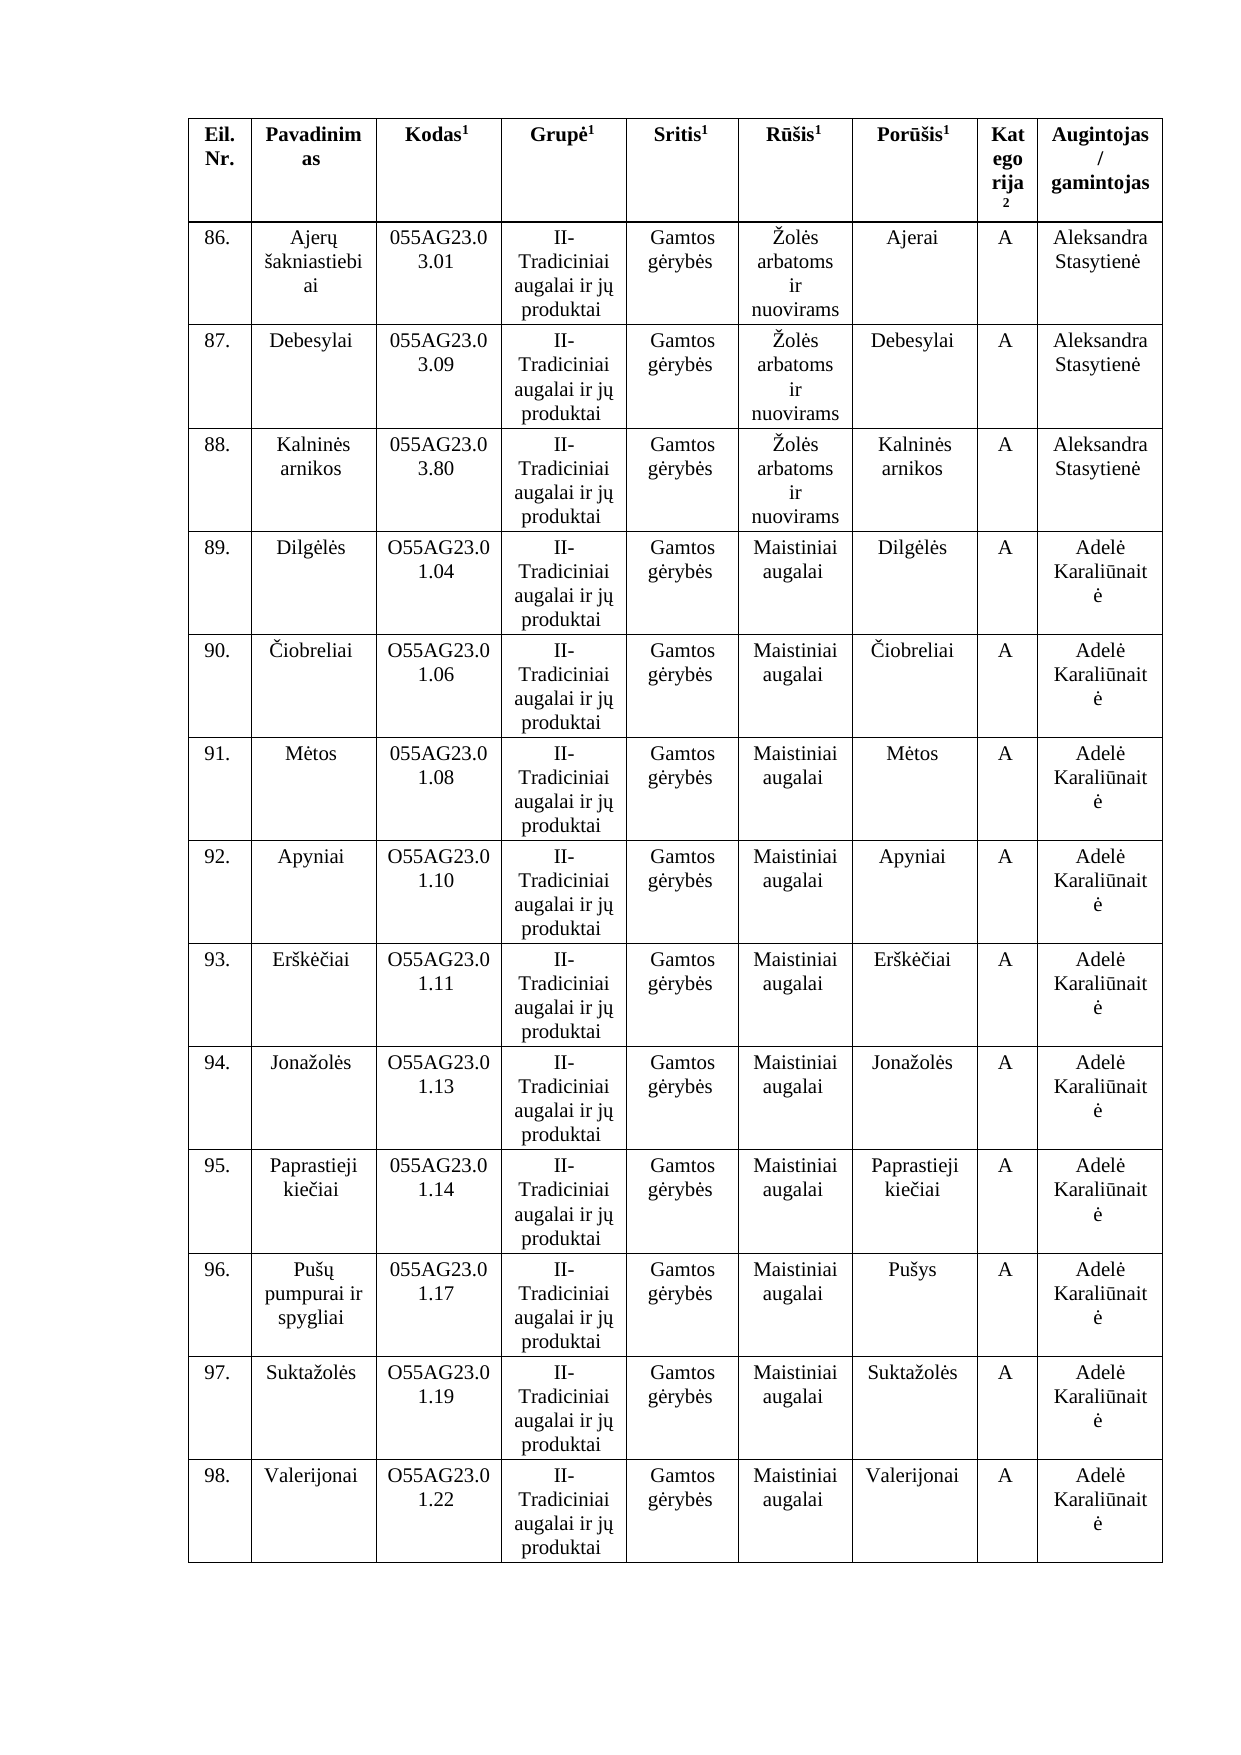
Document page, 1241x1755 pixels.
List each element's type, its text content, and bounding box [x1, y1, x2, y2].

table_cell Maistiniai augalai [739, 944, 852, 1046]
table_cell Aleksandra Stasytienė [1038, 325, 1162, 427]
table_cell O55AG23.01.06 [377, 635, 501, 737]
table_cell 055AG23.01.14 [377, 1150, 501, 1252]
table_cell II-Tradiciniai augalai ir jų produktai [502, 1357, 626, 1459]
table_cell Čiobreliai [853, 635, 977, 737]
table_cell Žolės arbatoms ir nuovirams [739, 429, 852, 531]
table_cell 97. [189, 1357, 251, 1459]
table_header Rūšis1 [739, 119, 852, 221]
table_cell Jonažolės [252, 1047, 376, 1149]
table_header Eil. Nr. [189, 119, 251, 221]
table_cell Gamtos gėrybės [627, 1357, 738, 1459]
table_cell Maistiniai augalai [739, 1254, 852, 1356]
table_cell 055AG23.01.17 [377, 1254, 501, 1356]
table_cell Maistiniai augalai [739, 1047, 852, 1149]
table_cell A [978, 1254, 1037, 1356]
table_cell 055AG23.01.08 [377, 738, 501, 840]
table_cell 94. [189, 1047, 251, 1149]
table_cell Maistiniai augalai [739, 532, 852, 634]
table_cell Pušys [853, 1254, 977, 1356]
table_cell A [978, 325, 1037, 427]
table_cell Debesylai [252, 325, 376, 427]
table_cell O55AG23.01.13 [377, 1047, 501, 1149]
table_cell Adelė Karaliūnaitė [1038, 635, 1162, 737]
table_header Kategorija2 [978, 119, 1037, 221]
table_cell O55AG23.01.10 [377, 841, 501, 943]
table_cell Maistiniai augalai [739, 1357, 852, 1459]
table_cell Suktažolės [853, 1357, 977, 1459]
table_cell Žolės arbatoms ir nuovirams [739, 325, 852, 427]
table_cell Maistiniai augalai [739, 841, 852, 943]
table_cell Debesylai [853, 325, 977, 427]
table_cell 89. [189, 532, 251, 634]
table_cell II-Tradiciniai augalai ir jų produktai [502, 1150, 626, 1252]
table_cell Valerijonai [853, 1460, 977, 1562]
table_cell 90. [189, 635, 251, 737]
table_cell 055AG23.03.09 [377, 325, 501, 427]
table_cell O55AG23.01.19 [377, 1357, 501, 1459]
table_cell Suktažolės [252, 1357, 376, 1459]
table_cell A [978, 429, 1037, 531]
table_cell A [978, 1460, 1037, 1562]
table_cell A [978, 738, 1037, 840]
table_cell Dilgėlės [252, 532, 376, 634]
table_cell II-Tradiciniai augalai ir jų produktai [502, 1460, 626, 1562]
table_cell A [978, 1357, 1037, 1459]
table_cell Gamtos gėrybės [627, 429, 738, 531]
table_cell Dilgėlės [853, 532, 977, 634]
table_cell Pušų pumpurai ir spygliai [252, 1254, 376, 1356]
table_cell Gamtos gėrybės [627, 223, 738, 324]
table_cell 95. [189, 1150, 251, 1252]
table_cell II-Tradiciniai augalai ir jų produktai [502, 1047, 626, 1149]
table_cell 87. [189, 325, 251, 427]
table_cell O55AG23.01.04 [377, 532, 501, 634]
table_header Sritis1 [627, 119, 738, 221]
table_cell Erškėčiai [252, 944, 376, 1046]
table_cell A [978, 1150, 1037, 1252]
table_header Kodas1 [377, 119, 501, 221]
table_cell Gamtos gėrybės [627, 532, 738, 634]
table_cell A [978, 841, 1037, 943]
table_cell 055AG23.03.01 [377, 223, 501, 324]
table_cell Adelė Karaliūnaitė [1038, 532, 1162, 634]
table_cell 96. [189, 1254, 251, 1356]
table_cell 86. [189, 223, 251, 324]
table_cell 88. [189, 429, 251, 531]
table_cell 93. [189, 944, 251, 1046]
table_header Augintojas/ gamintojas [1038, 119, 1162, 221]
table_cell A [978, 944, 1037, 1046]
table_cell Aleksandra Stasytienė [1038, 223, 1162, 324]
table_cell Gamtos gėrybės [627, 635, 738, 737]
table_cell Kalninės arnikos [252, 429, 376, 531]
table_cell II-Tradiciniai augalai ir jų produktai [502, 223, 626, 324]
table_cell Erškėčiai [853, 944, 977, 1046]
table_cell Maistiniai augalai [739, 738, 852, 840]
table_cell II-Tradiciniai augalai ir jų produktai [502, 532, 626, 634]
table_cell Gamtos gėrybės [627, 1254, 738, 1356]
table_cell 055AG23.03.80 [377, 429, 501, 531]
table_cell Žolės arbatoms ir nuovirams [739, 223, 852, 324]
table_header Grupė1 [502, 119, 626, 221]
table_cell II-Tradiciniai augalai ir jų produktai [502, 635, 626, 737]
table_cell Paprastieji kiečiai [252, 1150, 376, 1252]
table_cell Kalninės arnikos [853, 429, 977, 531]
table_cell Valerijonai [252, 1460, 376, 1562]
table_cell 98. [189, 1460, 251, 1562]
table_cell Mėtos [252, 738, 376, 840]
table_cell Maistiniai augalai [739, 1150, 852, 1252]
table_cell II-Tradiciniai augalai ir jų produktai [502, 1254, 626, 1356]
table_cell Adelė Karaliūnaitė [1038, 1357, 1162, 1459]
table_cell II-Tradiciniai augalai ir jų produktai [502, 738, 626, 840]
table_cell Ajerų šakniastiebiai [252, 223, 376, 324]
table_cell Adelė Karaliūnaitė [1038, 1254, 1162, 1356]
table_cell Gamtos gėrybės [627, 1150, 738, 1252]
table_cell Maistiniai augalai [739, 1460, 852, 1562]
table_cell A [978, 532, 1037, 634]
table_cell Adelė Karaliūnaitė [1038, 1460, 1162, 1562]
table_cell Čiobreliai [252, 635, 376, 737]
table_cell Mėtos [853, 738, 977, 840]
table_cell A [978, 1047, 1037, 1149]
table_cell Adelė Karaliūnaitė [1038, 944, 1162, 1046]
table_cell Adelė Karaliūnaitė [1038, 841, 1162, 943]
table_cell A [978, 635, 1037, 737]
table_cell Gamtos gėrybės [627, 1047, 738, 1149]
table_cell Gamtos gėrybės [627, 325, 738, 427]
table_cell Adelė Karaliūnaitė [1038, 1047, 1162, 1149]
table_cell Gamtos gėrybės [627, 738, 738, 840]
table_cell Apyniai [853, 841, 977, 943]
table_cell Apyniai [252, 841, 376, 943]
table_cell Adelė Karaliūnaitė [1038, 738, 1162, 840]
table_cell II-Tradiciniai augalai ir jų produktai [502, 325, 626, 427]
table_cell Gamtos gėrybės [627, 1460, 738, 1562]
table_cell Gamtos gėrybės [627, 944, 738, 1046]
table_cell Aleksandra Stasytienė [1038, 429, 1162, 531]
table_header Porūšis1 [853, 119, 977, 221]
table_cell Paprastieji kiečiai [853, 1150, 977, 1252]
table_cell O55AG23.01.11 [377, 944, 501, 1046]
table_cell Maistiniai augalai [739, 635, 852, 737]
table_cell Jonažolės [853, 1047, 977, 1149]
table_cell Gamtos gėrybės [627, 841, 738, 943]
table_cell 91. [189, 738, 251, 840]
table_cell II-Tradiciniai augalai ir jų produktai [502, 944, 626, 1046]
table_cell O55AG23.01.22 [377, 1460, 501, 1562]
table_header Pavadinimas [252, 119, 376, 221]
table_cell Adelė Karaliūnaitė [1038, 1150, 1162, 1252]
table_cell Ajerai [853, 223, 977, 324]
table_cell II-Tradiciniai augalai ir jų produktai [502, 841, 626, 943]
table_cell II-Tradiciniai augalai ir jų produktai [502, 429, 626, 531]
table_cell 92. [189, 841, 251, 943]
table_cell A [978, 223, 1037, 324]
